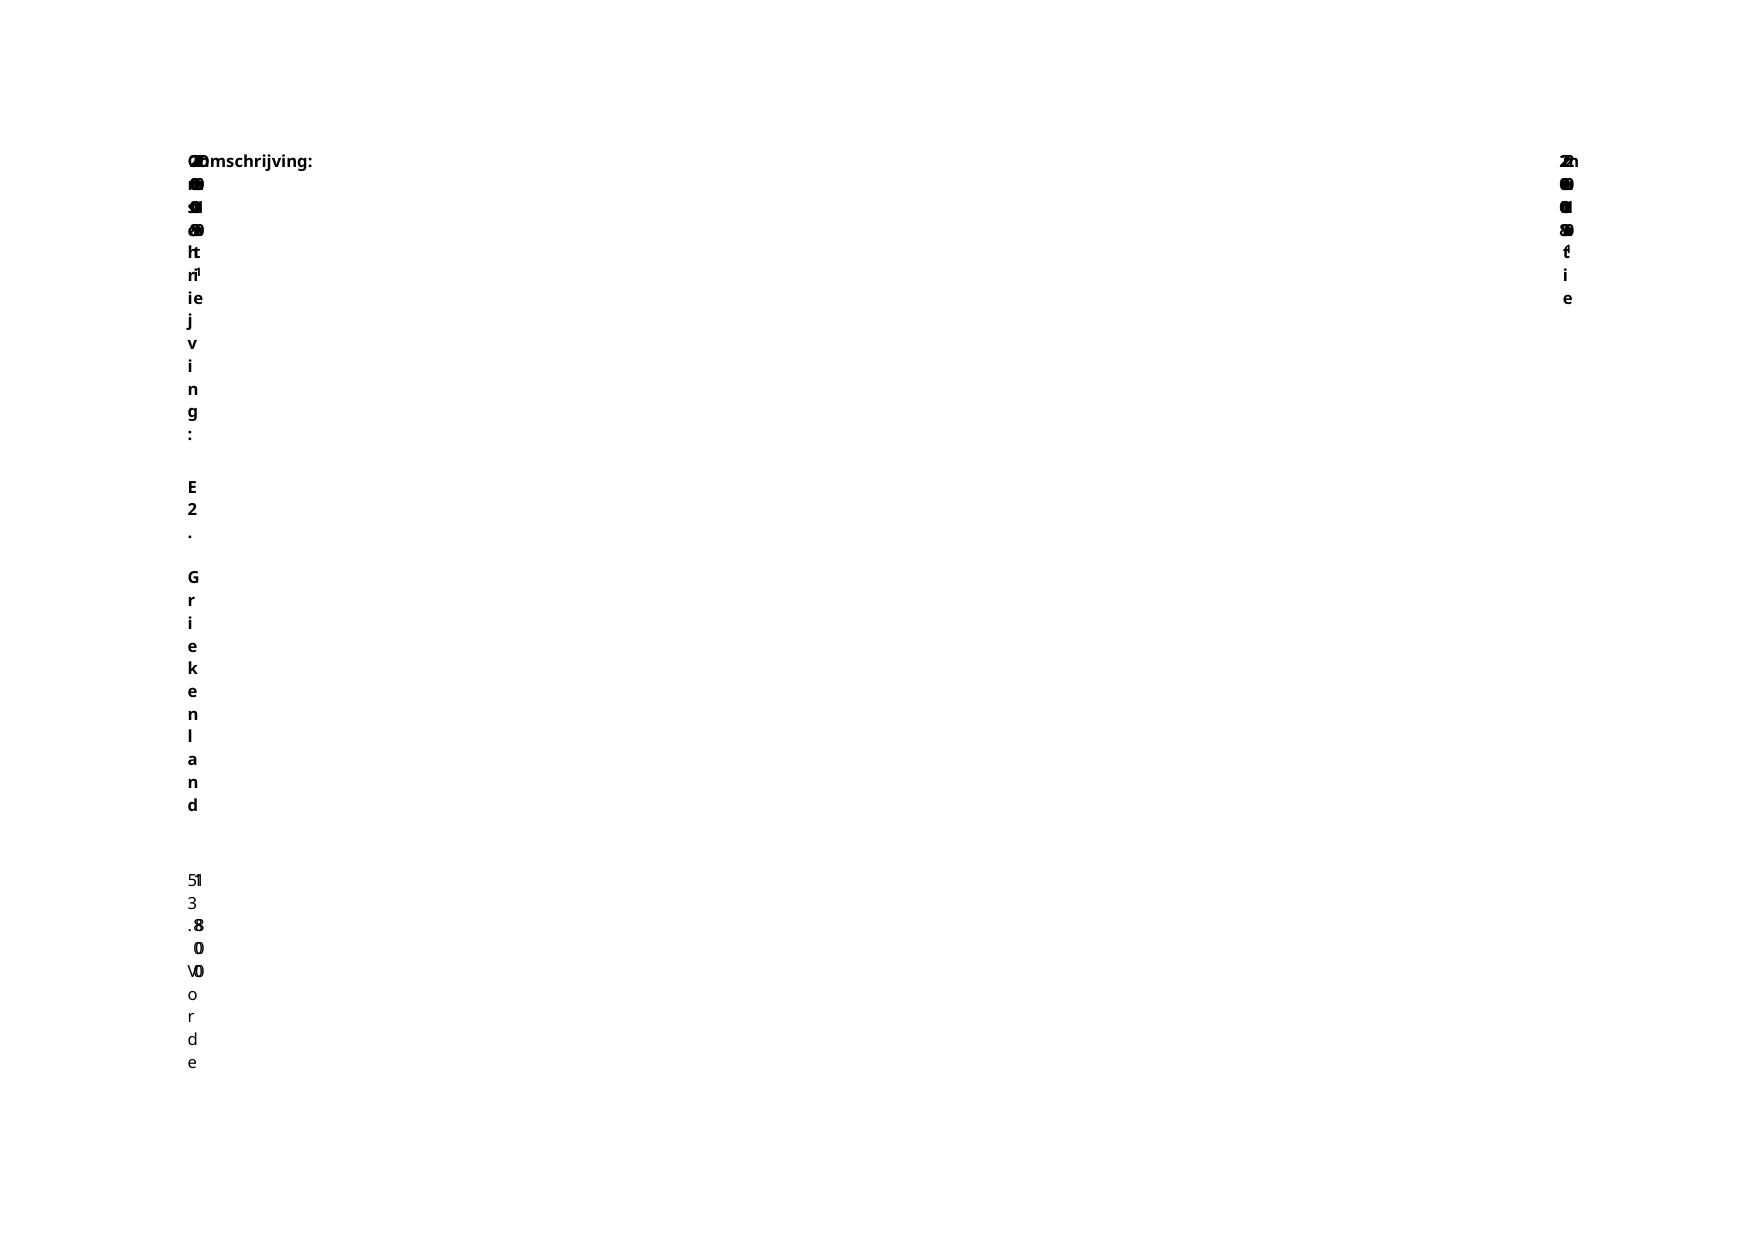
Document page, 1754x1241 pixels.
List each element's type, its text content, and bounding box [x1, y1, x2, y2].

table_cell [196, 869, 1559, 1073]
table_cell [196, 475, 1559, 868]
table_header Omschrijving: [196, 150, 1559, 475]
